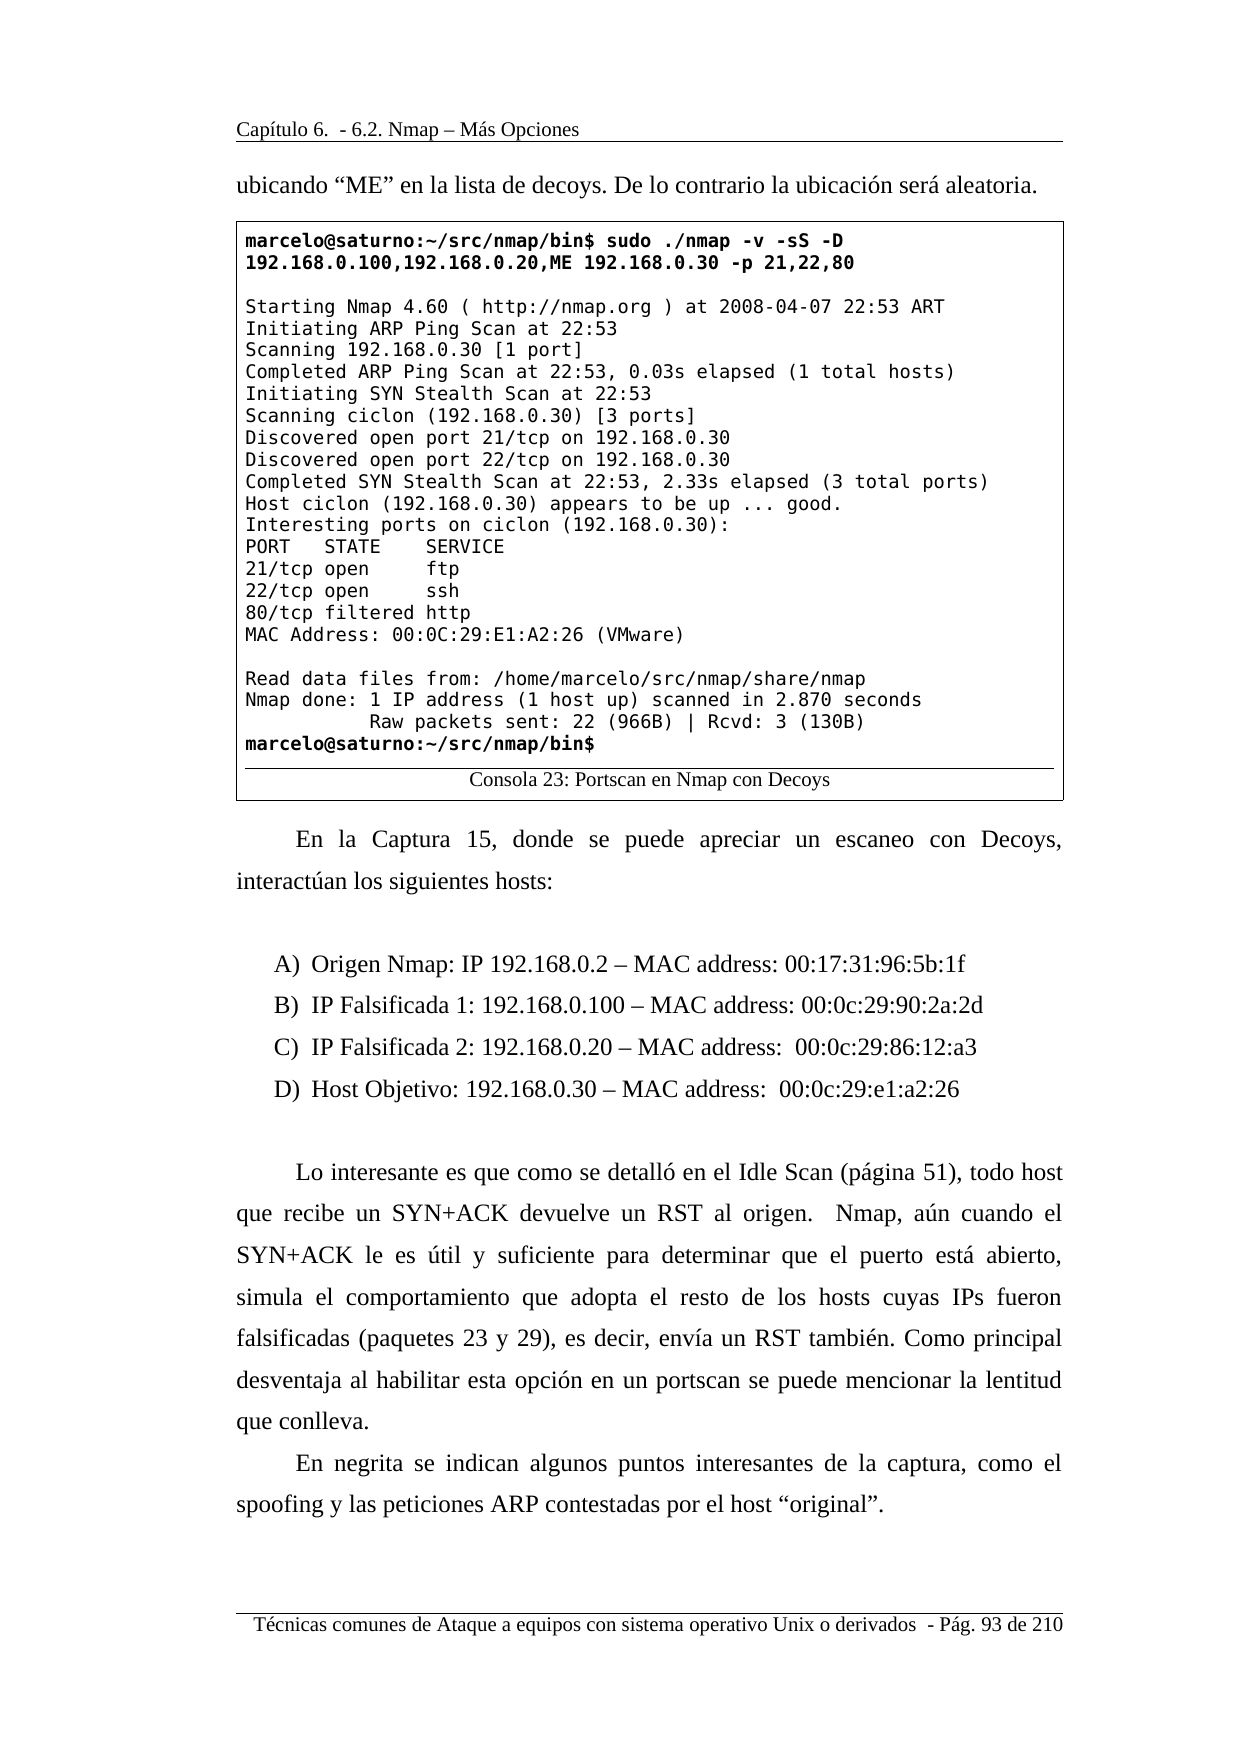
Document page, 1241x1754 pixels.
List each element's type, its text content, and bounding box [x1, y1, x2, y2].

text En la Captura 15, donde se puede apreciar un escaneo con Decoys, interactúan los siguientes hosts: [236, 801, 1063, 895]
text Lo interesante es que como se detalló en el Idle Scan (página 51), todo host que recibe un SYN+ACK devuelve un RST al origen. Nmap, aún cuando el SYN+ACK le es útil y suficiente para determinar que el puerto está abierto, simula el comportamiento que adopta el resto de los hosts cuyas IPs fueron falsificadas (paquetes 23 y 29), es decir, envía un RST también. Como principal desventaja al habilitar esta opción en un portscan se puede mencionar la lentitud que conlleva. [236, 1158, 1063, 1435]
text marcelo@saturno:~/src/nmap/bin$ [245, 733, 1054, 755]
text 21/tcp open ftp [245, 558, 1054, 580]
text [236, 212, 1063, 221]
text Raw packets sent: 22 (966B) | Rcvd: 3 (130B) [245, 711, 1054, 733]
text MAC Address: 00:0C:29:E1:A2:26 (VMware) [245, 624, 1054, 646]
text Scanning 192.168.0.30 [1 port] [245, 339, 1054, 361]
text Discovered open port 22/tcp on 192.168.0.30 [245, 449, 1054, 471]
text PORT STATE SERVICE [245, 536, 1054, 558]
text [237, 222, 1063, 800]
text ubicando “ME” en la lista de decoys. De lo contrario la ubicación será aleatoria. [236, 171, 1063, 199]
list Origen Nmap: IP 192.168.0.2 – MAC address: 00:17:31:96:5b:1f [274, 950, 1063, 978]
text Initiating SYN Stealth Scan at 22:53 [245, 383, 1054, 405]
text Starting Nmap 4.60 ( http://nmap.org ) at 2008-04-07 22:53 ART [245, 296, 1054, 317]
text Read data files from: /home/marcelo/src/nmap/share/nmap [245, 667, 1054, 689]
text Initiating ARP Ping Scan at 22:53 [245, 317, 1054, 339]
text Interesting ports on ciclon (192.168.0.30): [245, 514, 1054, 536]
text En negrita se indican algunos puntos interesantes de la captura, como el spoofing y las peticiones ARP contestadas por el host “original”. [236, 1449, 1063, 1518]
text Nmap done: 1 IP address (1 host up) scanned in 2.870 seconds [245, 689, 1054, 711]
text 80/tcp filtered http [245, 602, 1054, 624]
list IP Falsificada 2: 192.168.0.20 – MAC address: 00:0c:29:86:12:a3 [274, 1033, 1063, 1061]
text Completed ARP Ping Scan at 22:53, 0.03s elapsed (1 total hosts) [245, 361, 1054, 383]
list IP Falsificada 1: 192.168.0.100 – MAC address: 00:0c:29:90:2a:2d [274, 992, 1063, 1019]
text Consola 23: Portscan en Nmap con Decoys [245, 769, 1054, 791]
text Discovered open port 21/tcp on 192.168.0.30 [245, 427, 1054, 449]
text 22/tcp open ssh [245, 580, 1054, 602]
text Host ciclon (192.168.0.30) appears to be up ... good. [245, 492, 1054, 514]
text Completed SYN Stealth Scan at 22:53, 2.33s elapsed (3 total ports) [245, 471, 1054, 492]
list Host Objetivo: 192.168.0.30 – MAC address: 00:0c:29:e1:a2:26 [274, 1075, 1063, 1102]
text marcelo@saturno:~/src/nmap/bin$ sudo ./nmap -v -sS -D 192.168.0.100,192.168.0.20,ME 192.168.0.30 -p 21,22,80 [245, 230, 1054, 274]
text Scanning ciclon (192.168.0.30) [3 ports] [245, 405, 1054, 427]
